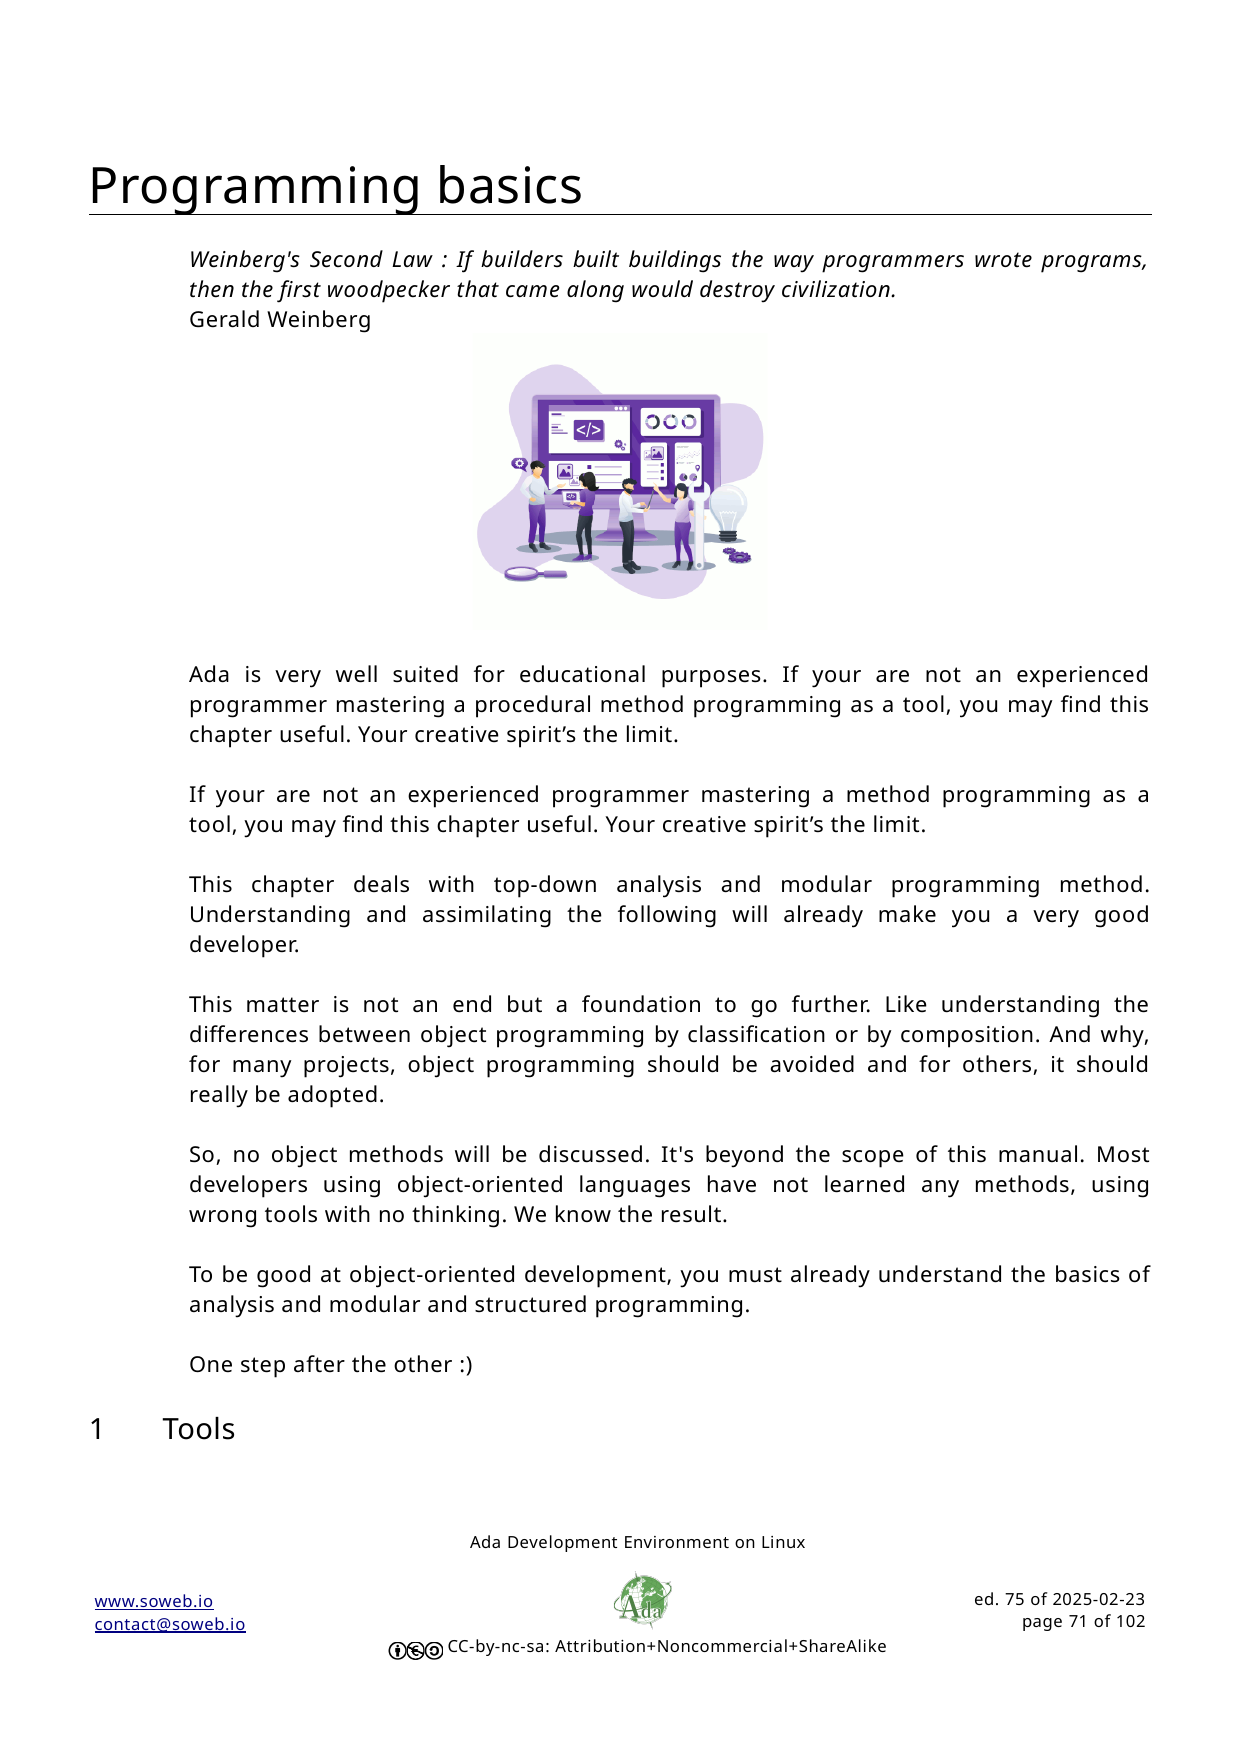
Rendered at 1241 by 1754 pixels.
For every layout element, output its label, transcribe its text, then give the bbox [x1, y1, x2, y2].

text Ada is very well suited for educational purposes. If your are not an experienced programmer mastering a procedural method programming as a tool, you may find this chapter useful. Your creative spirit’s the limit. [189, 659, 1152, 749]
picture [388, 1642, 443, 1660]
text One step after the other :) [189, 1349, 1152, 1379]
text This chapter deals with top-down analysis and modular programming method. Understanding and assimilating the following will already make you a very good developer. [189, 869, 1152, 959]
text If your are not an experienced programmer mastering a method programming as a tool, you may find this chapter useful. Your creative spirit’s the limit. [189, 779, 1152, 839]
picture [472, 333, 768, 630]
text Gerald Weinberg [189, 304, 1152, 334]
subtitle Programming basics [88, 148, 1152, 214]
picture [613, 1571, 672, 1630]
text So, no object methods will be discussed. It's beyond the scope of this manual. Most developers using object-oriented languages have not learned any methods, using wrong tools with no thinking. We know the result. [189, 1139, 1152, 1229]
text To be good at object-oriented development, you must already understand the basics of analysis and modular and structured programming. [189, 1259, 1152, 1319]
text Weinberg's Second Law : If builders built buildings the way programmers wrote programs, then the first woodpecker that came along would destroy civilization. [189, 244, 1152, 304]
text This matter is not an end but a foundation to go further. Like understanding the differences between object programming by classification or by composition. And why, for many projects, object programming should be avoided and for others, it should really be adopted. [189, 989, 1152, 1109]
subtitle Tools [88, 1409, 1152, 1448]
